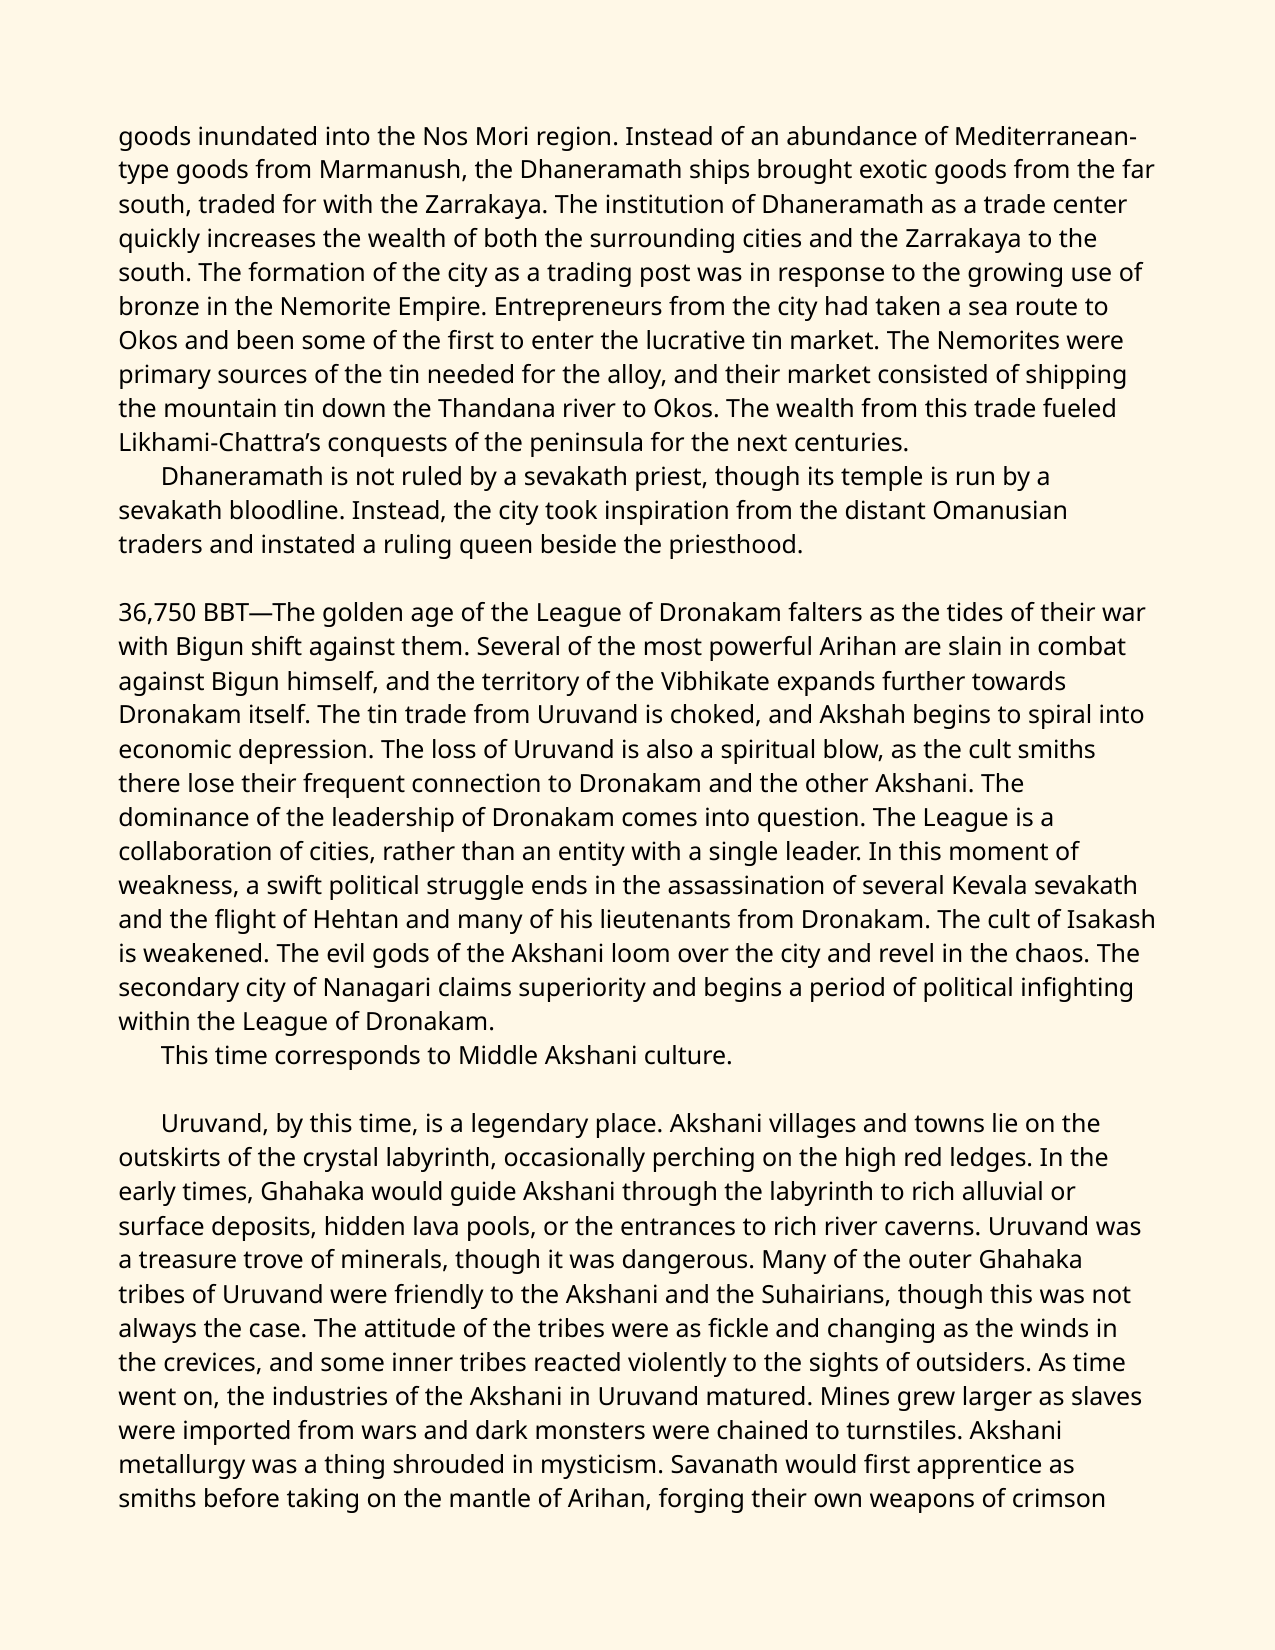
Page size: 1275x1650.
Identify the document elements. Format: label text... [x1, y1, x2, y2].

text Uruvand, by this time, is a legendary place. Akshani villages and towns lie on the outskirts of the crystal labyrinth, occasionally perching on the high red ledges. In the early times, Ghahaka would guide Akshani through the labyrinth to rich alluvial or surface deposits, hidden lava pools, or the entrances to rich river caverns. Uruvand was a treasure trove of minerals, though it was dangerous. Many of the outer Ghahaka tribes of Uruvand were friendly to the Akshani and the Suhairians, though this was not always the case. The attitude of the tribes were as fickle and changing as the winds in the crevices, and some inner tribes reacted violently to the sights of outsiders. As time went on, the industries of the Akshani in Uruvand matured. Mines grew larger as slaves were imported from wars and dark monsters were chained to turnstiles. Akshani metallurgy was a thing shrouded in mysticism. Savanath would first apprentice as smiths before taking on the mantle of Arihan, forging their own weapons of crimson [118, 1106, 1157, 1515]
text Dhaneramath is not ruled by a sevakath priest, though its temple is run by a sevakath bloodline. Instead, the city took inspiration from the distant Omanusian traders and instated a ruling queen beside the priesthood. [118, 459, 1157, 561]
text goods inundated into the Nos Mori region. Instead of an abundance of Mediterranean-type goods from Marmanush, the Dhaneramath ships brought exotic goods from the far south, traded for with the Zarrakaya. The institution of Dhaneramath as a trade center quickly increases the wealth of both the surrounding cities and the Zarrakaya to the south. The formation of the city as a trading post was in response to the growing use of bronze in the Nemorite Empire. Entrepreneurs from the city had taken a sea route to Okos and been some of the first to enter the lucrative tin market. The Nemorites were primary sources of the tin needed for the alloy, and their market consisted of shipping the mountain tin down the Thandana river to Okos. The wealth from this trade fueled Likhami-Chattra’s conquests of the peninsula for the next centuries. [118, 118, 1157, 459]
text 36,750 BBT—The golden age of the League of Dronakam falters as the tides of their war with Bigun shift against them. Several of the most powerful Arihan are slain in combat against Bigun himself, and the territory of the Vibhikate expands further towards Dronakam itself. The tin trade from Uruvand is choked, and Akshah begins to spiral into economic depression. The loss of Uruvand is also a spiritual blow, as the cult smiths there lose their frequent connection to Dronakam and the other Akshani. The dominance of the leadership of Dronakam comes into question. The League is a collaboration of cities, rather than an entity with a single leader. In this moment of weakness, a swift political struggle ends in the assassination of several Kevala sevakath and the flight of Hehtan and many of his lieutenants from Dronakam. The cult of Isakash is weakened. The evil gods of the Akshani loom over the city and revel in the chaos. The secondary city of Nanagari claims superiority and begins a period of political infighting within the League of Dronakam. [118, 595, 1157, 1038]
text This time corresponds to Middle Akshani culture. [118, 1038, 1157, 1072]
